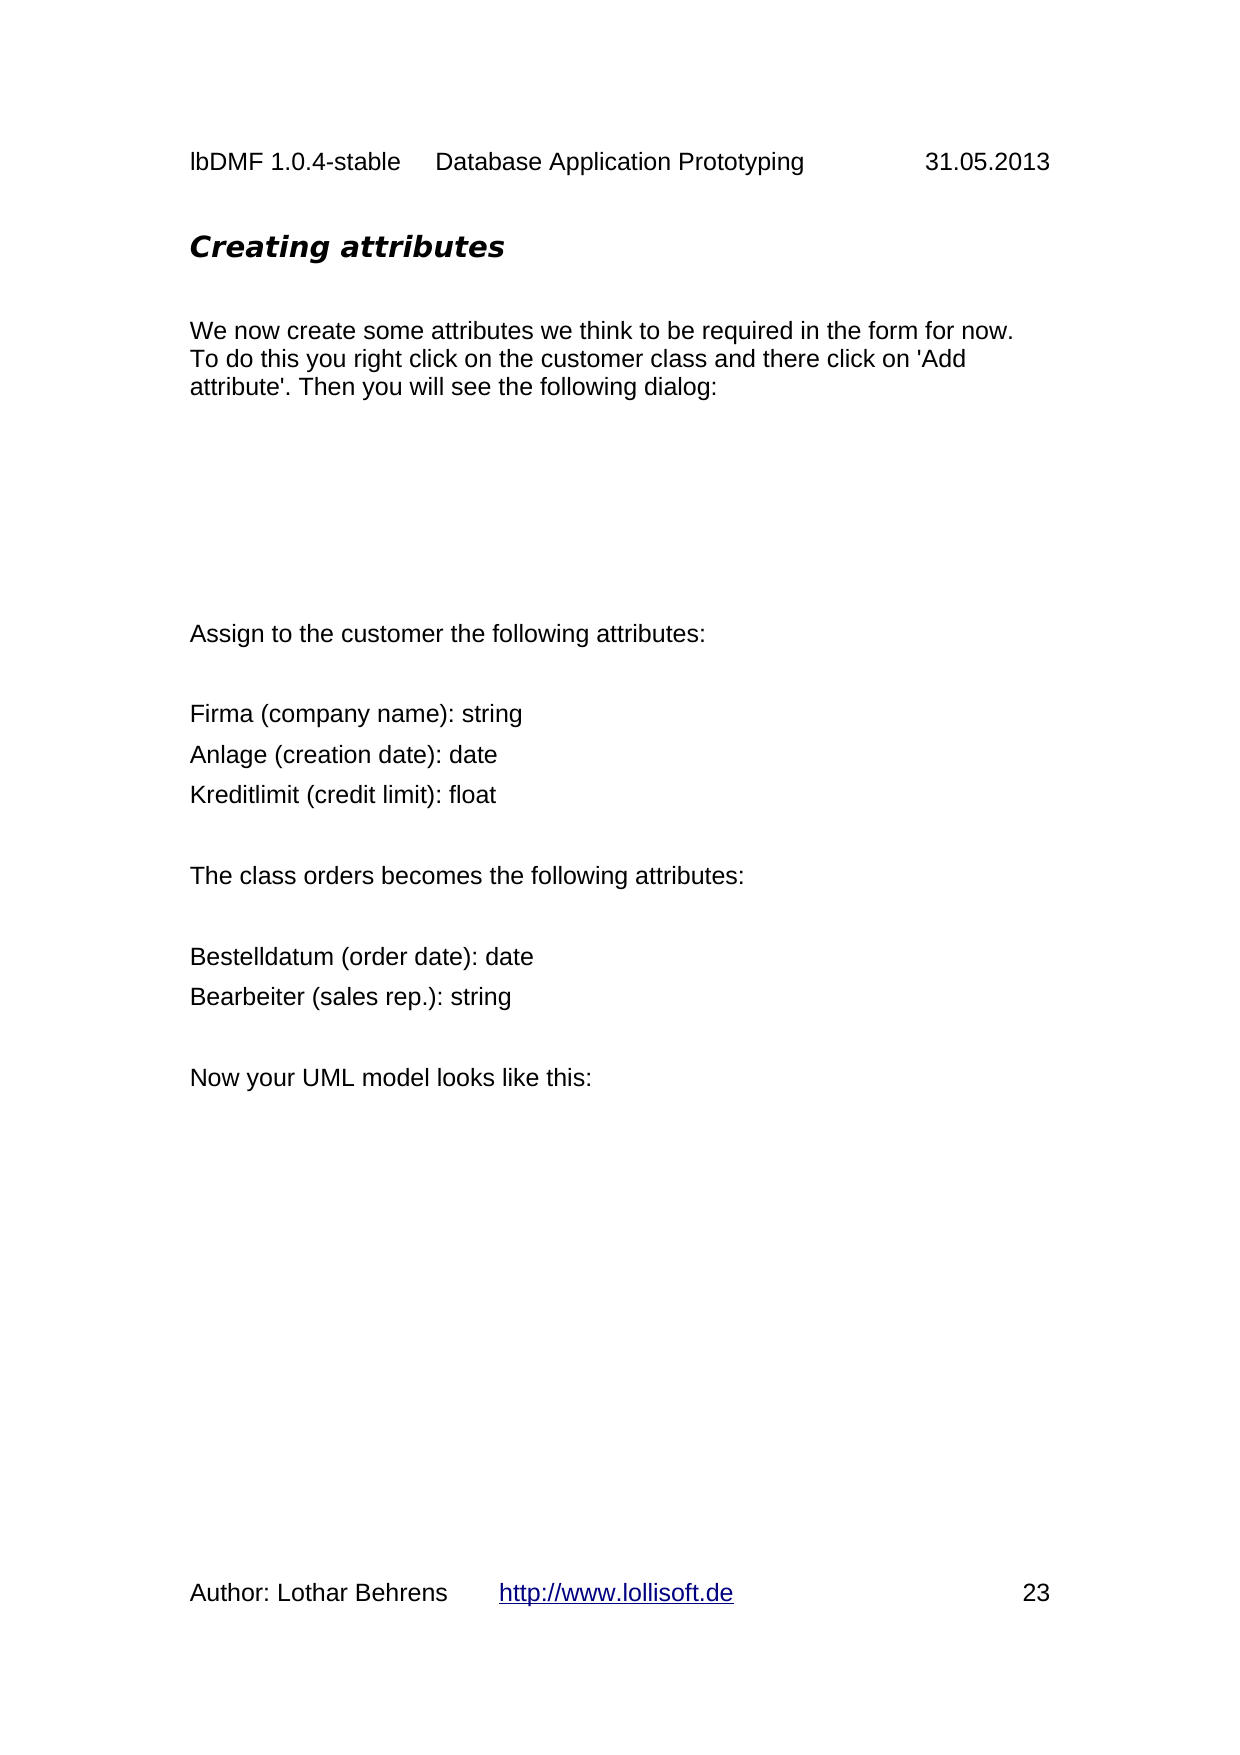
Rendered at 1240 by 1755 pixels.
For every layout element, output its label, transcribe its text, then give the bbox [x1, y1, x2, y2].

text Bearbeiter (sales rep.): string [189, 983, 1050, 1011]
text Anlage (creation date): date [189, 741, 1050, 769]
text Now your UML model looks like this: [189, 1064, 1050, 1092]
text The class orders becomes the following attributes: [189, 862, 1050, 890]
text Kreditlimit (credit limit): float [189, 781, 1050, 809]
text Bestelldatum (order date): date [189, 943, 1050, 971]
subtitle Creating attributes [189, 230, 1050, 264]
text Assign to the customer the following attributes: [189, 619, 1050, 647]
text Firma (company name): string [189, 700, 1050, 728]
text We now create some attributes we think to be required in the form for now. To do this you right click on the customer class and there click on 'Add attribute'. Then you will see the following dialog: [189, 317, 1050, 401]
